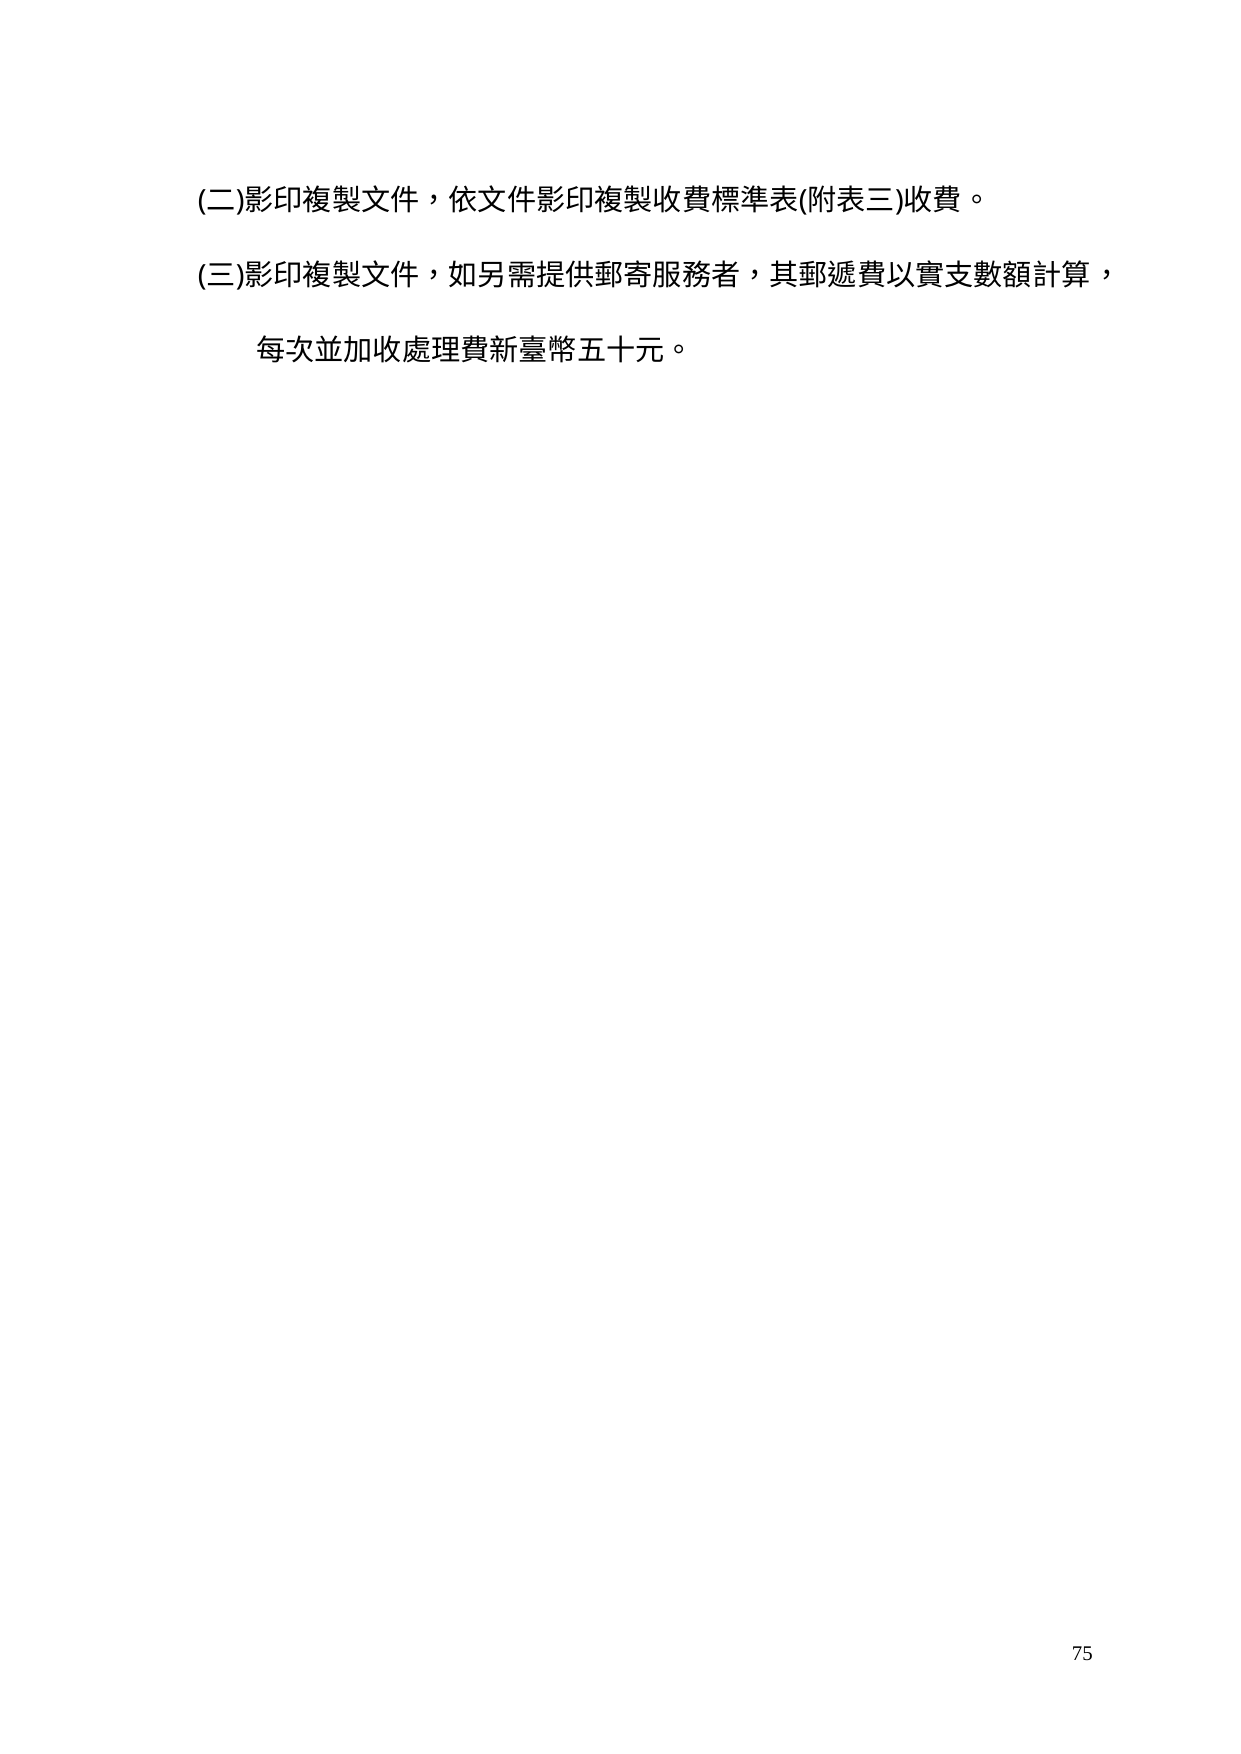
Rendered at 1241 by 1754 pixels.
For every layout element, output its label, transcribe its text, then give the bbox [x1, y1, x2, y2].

text (二)影印複製文件，依文件影印複製收費標準表(附表三)收費。 [198, 161, 1092, 236]
text (三)影印複製文件，如另需提供郵寄服務者，其郵遞費以實支數額計算，每次並加收處理費新臺幣五十元。 [198, 236, 1092, 386]
